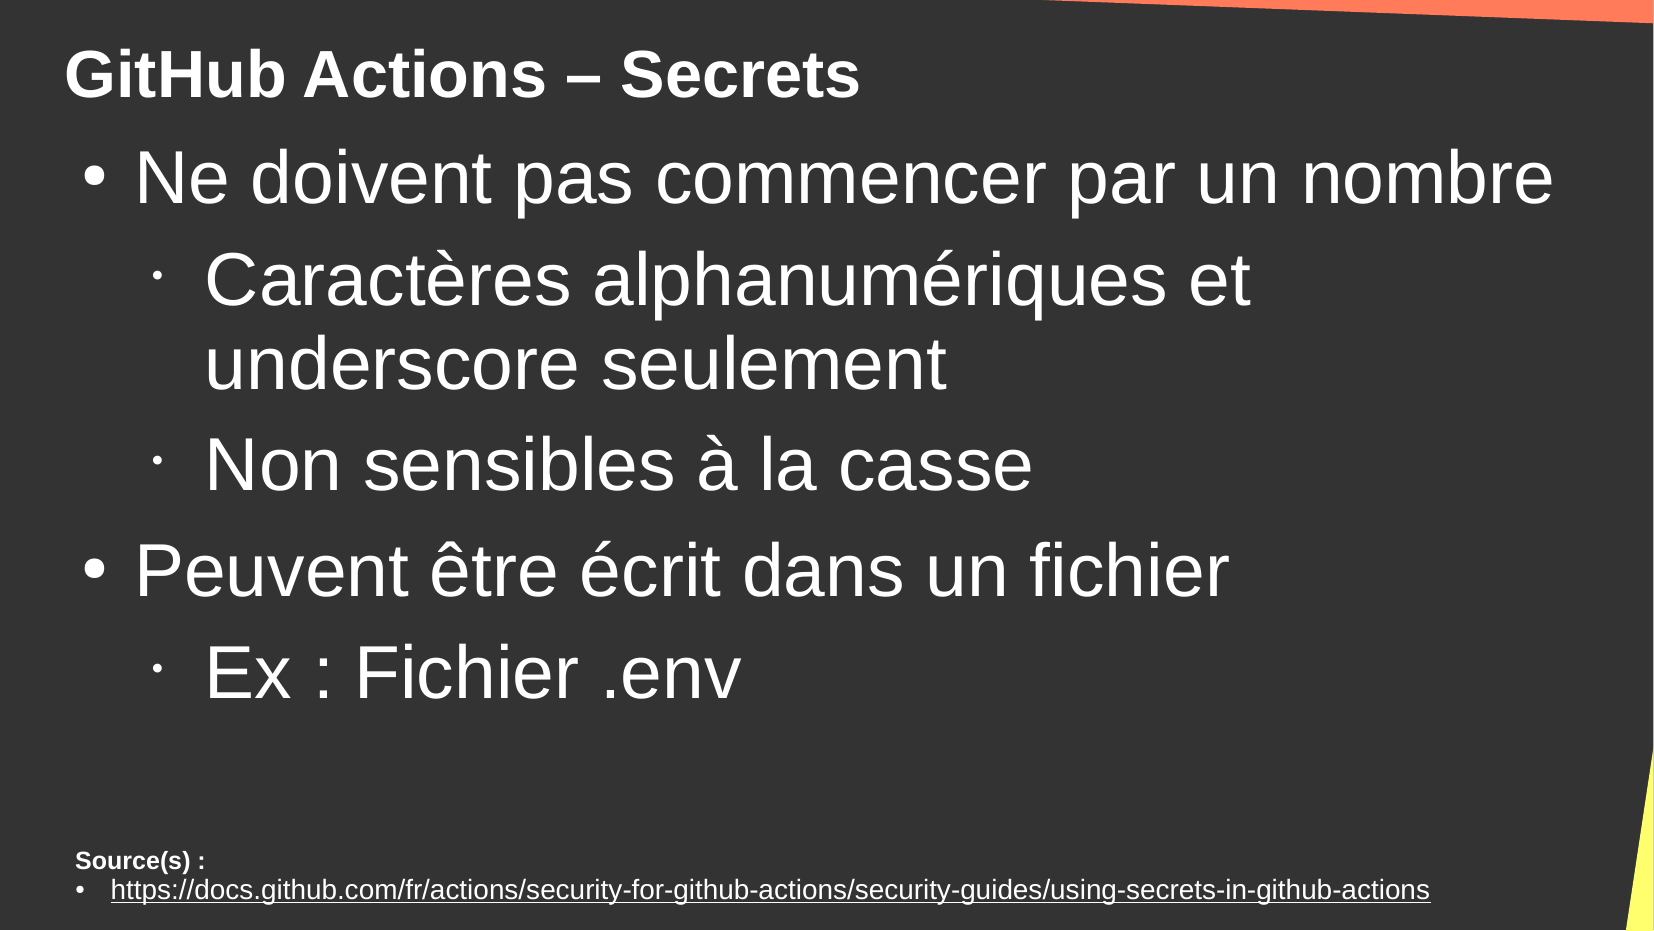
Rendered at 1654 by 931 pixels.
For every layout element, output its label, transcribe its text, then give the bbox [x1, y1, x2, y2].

text_box Source(s) : https://docs.github.com/fr/actions/security-for-github-actions/security-guides/using-secrets-in-github-actions [60, 806, 1607, 914]
title GitHub Actions – Secrets [64, 37, 1471, 113]
text_box [1625, 743, 1654, 931]
text_box [1042, 0, 1654, 24]
list Ne doivent pas commencer par un nombre Caractères alphanumériques et underscore seulement Non sensibles à la casse Peuvent être écrit dans un fichier Ex : Fichier .env [63, 135, 1589, 806]
